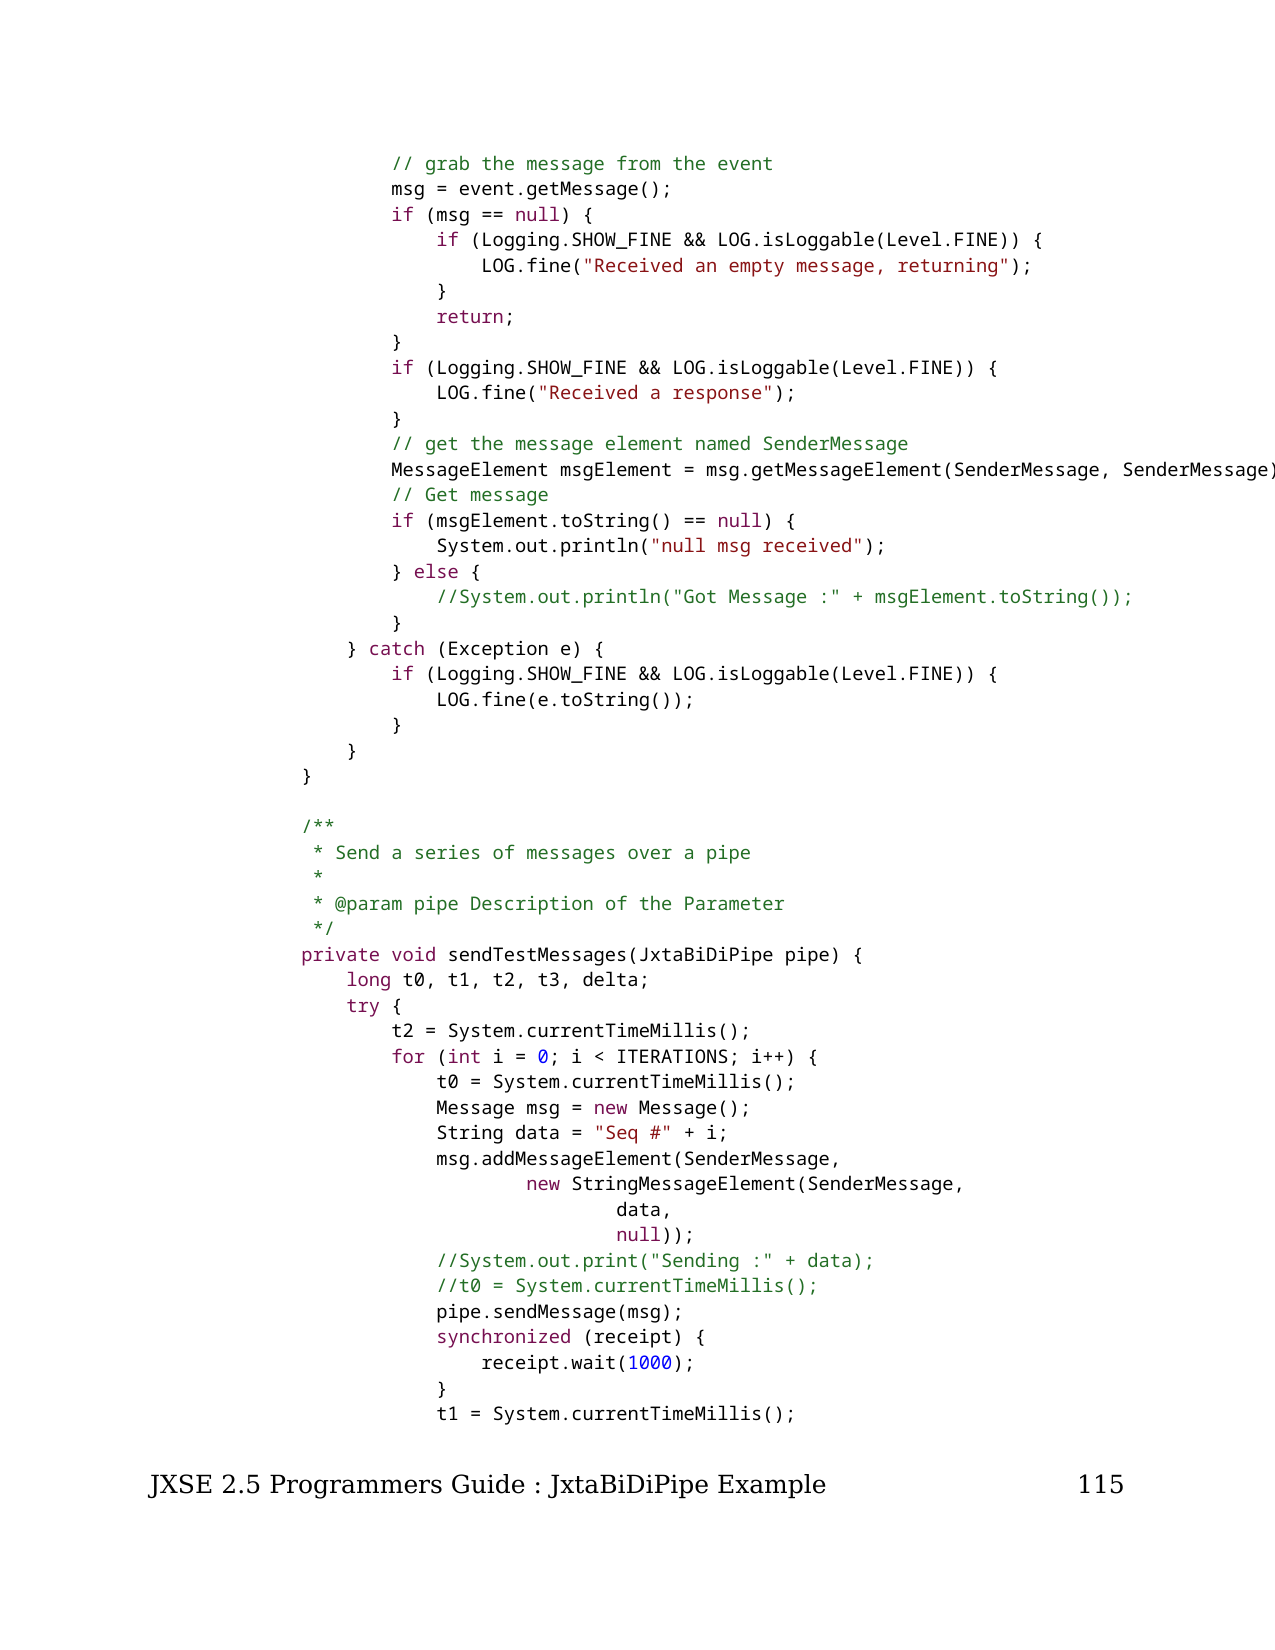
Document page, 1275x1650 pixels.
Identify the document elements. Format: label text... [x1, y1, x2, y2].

text data, [211, 1196, 1275, 1222]
text } [211, 737, 1275, 762]
text } [211, 278, 1275, 303]
text new StringMessageElement(SenderMessage, [211, 1171, 1275, 1196]
text for (int i = 0; i < ITERATIONS; i++) { [211, 1043, 1275, 1069]
text private void sendTestMessages(JxtaBiDiPipe pipe) { [211, 941, 1275, 967]
text //System.out.println("Got Message :" + msgElement.toString()); [211, 584, 1275, 609]
text } else { [211, 558, 1275, 584]
text return; [211, 303, 1275, 329]
text //t0 = System.currentTimeMillis(); [211, 1273, 1275, 1298]
text /** [211, 813, 1275, 839]
text } [211, 762, 1275, 788]
text if (msg == null) { [211, 201, 1275, 227]
text if (Logging.SHOW_FINE && LOG.isLoggable(Level.FINE)) { [211, 354, 1275, 380]
text System.out.println("null msg received"); [211, 533, 1275, 558]
text String data = "Seq #" + i; [211, 1120, 1275, 1145]
text // Get message [211, 482, 1275, 507]
text null)); [211, 1222, 1275, 1247]
text msg.addMessageElement(SenderMessage, [211, 1145, 1275, 1171]
text } [211, 405, 1275, 431]
text //System.out.print("Sending :" + data); [211, 1247, 1275, 1273]
text LOG.fine("Received an empty message, returning"); [211, 252, 1275, 278]
text } [211, 329, 1275, 354]
text receipt.wait(1000); [211, 1349, 1275, 1375]
text */ [211, 916, 1275, 941]
text t0 = System.currentTimeMillis(); [211, 1069, 1275, 1094]
text try { [211, 992, 1275, 1018]
text } [211, 711, 1275, 737]
text if (Logging.SHOW_FINE && LOG.isLoggable(Level.FINE)) { [211, 227, 1275, 252]
text // get the message element named SenderMessage [211, 431, 1275, 456]
text pipe.sendMessage(msg); [211, 1298, 1275, 1324]
text // grab the message from the event [211, 150, 1275, 176]
text t2 = System.currentTimeMillis(); [211, 1018, 1275, 1043]
text msg = event.getMessage(); [211, 176, 1275, 201]
text } [211, 609, 1275, 635]
text MessageElement msgElement = msg.getMessageElement(SenderMessage, SenderMessage); [211, 456, 1275, 482]
text Message msg = new Message(); [211, 1094, 1275, 1120]
text } catch (Exception e) { [211, 635, 1275, 660]
text } [211, 1375, 1275, 1401]
text t1 = System.currentTimeMillis(); [211, 1401, 1275, 1426]
text synchronized (receipt) { [211, 1324, 1275, 1349]
text long t0, t1, t2, t3, delta; [211, 967, 1275, 992]
text * Send a series of messages over a pipe [211, 839, 1275, 864]
text * [211, 864, 1275, 890]
text * @param pipe Description of the Parameter [211, 890, 1275, 916]
text LOG.fine("Received a response"); [211, 380, 1275, 405]
text if (msgElement.toString() == null) { [211, 507, 1275, 533]
text LOG.fine(e.toString()); [211, 686, 1275, 711]
text if (Logging.SHOW_FINE && LOG.isLoggable(Level.FINE)) { [211, 660, 1275, 686]
